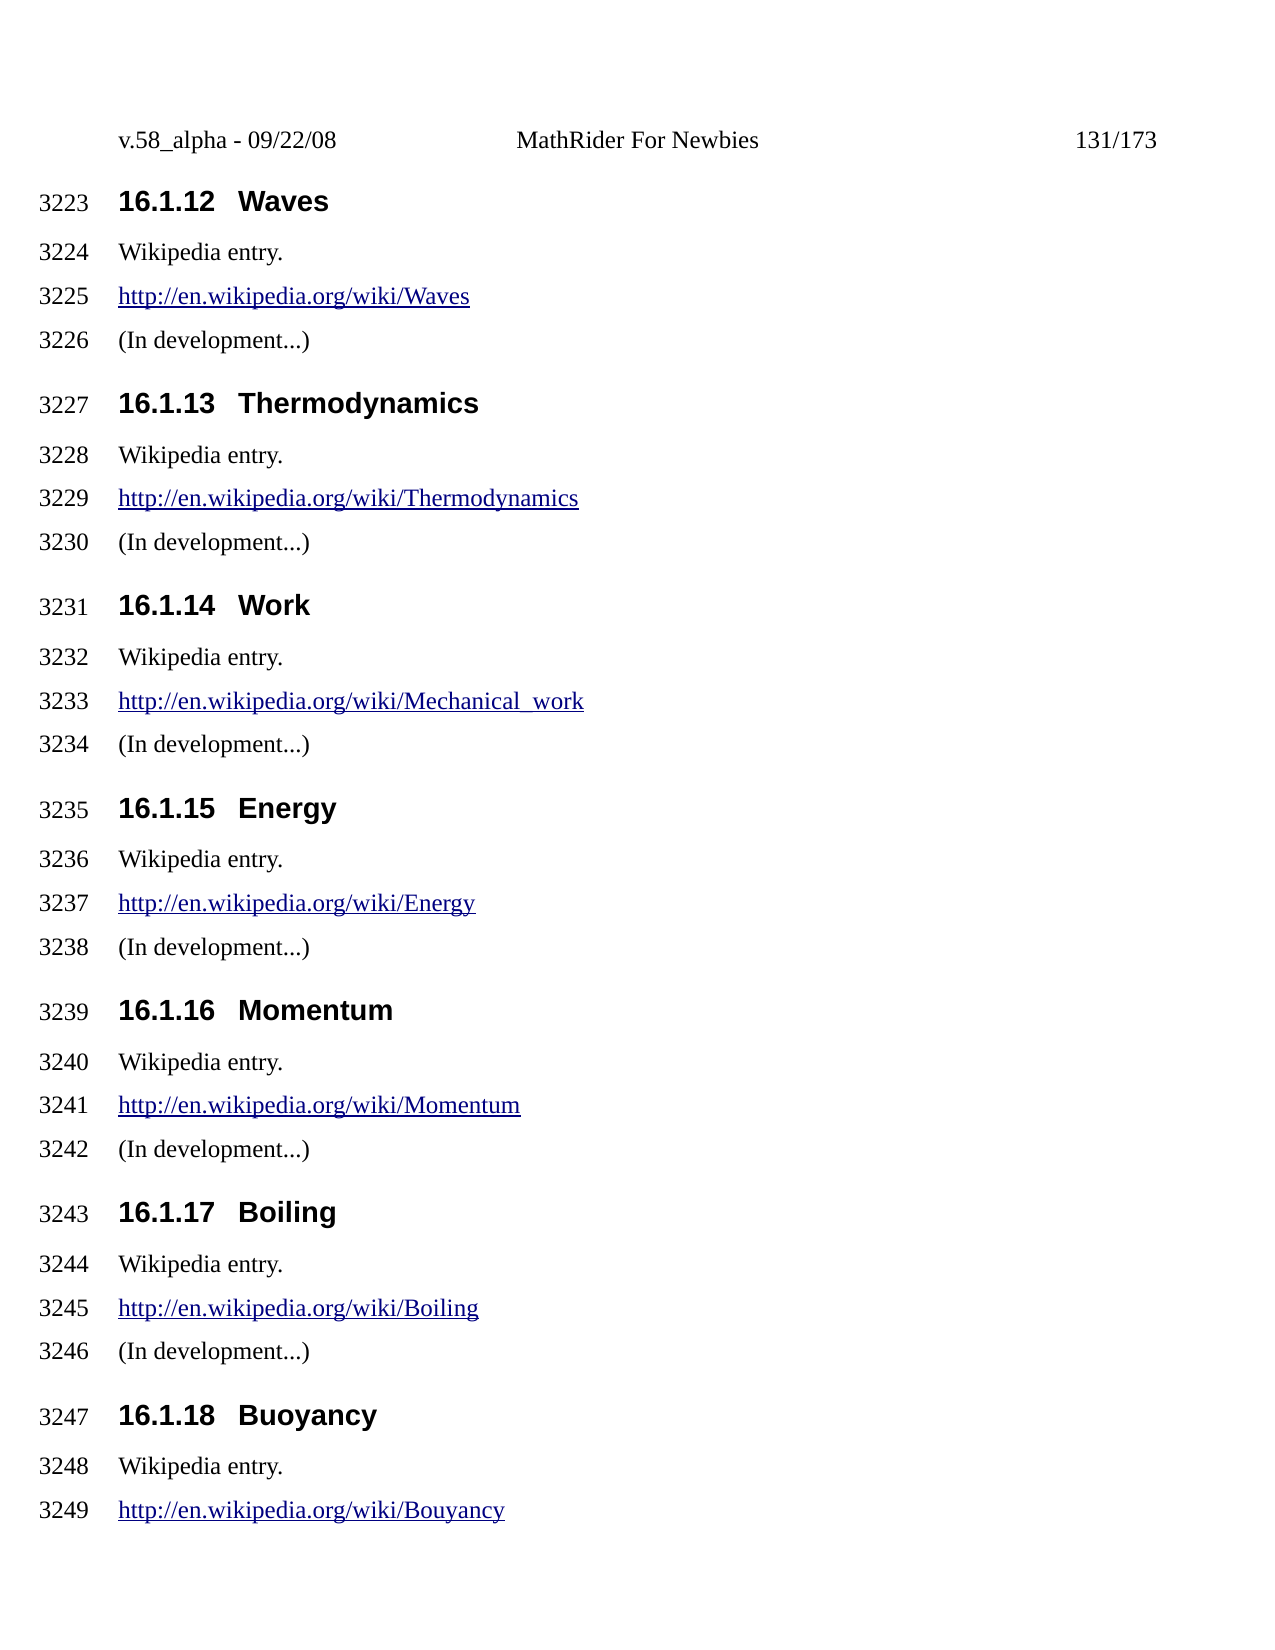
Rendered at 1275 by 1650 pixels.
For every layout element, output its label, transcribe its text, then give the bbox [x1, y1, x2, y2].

text http://en.wikipedia.org/wiki/Thermodynamics [118, 483, 1157, 512]
subtitle Energy [118, 791, 1157, 824]
text Wikipedia entry. [118, 1047, 1157, 1075]
subtitle Momentum [118, 993, 1157, 1027]
text http://en.wikipedia.org/wiki/Bouyancy [118, 1495, 1157, 1524]
text http://en.wikipedia.org/wiki/Mechanical_work [118, 686, 1157, 714]
text (In development...) [118, 325, 1157, 354]
subtitle Work [118, 588, 1157, 622]
subtitle Thermodynamics [118, 386, 1157, 420]
text Wikipedia entry. [118, 642, 1157, 671]
text Wikipedia entry. [118, 844, 1157, 873]
text http://en.wikipedia.org/wiki/Energy [118, 888, 1157, 917]
subtitle Boiling [118, 1195, 1157, 1229]
text http://en.wikipedia.org/wiki/Boiling [118, 1293, 1157, 1321]
text Wikipedia entry. [118, 237, 1157, 266]
text (In development...) [118, 1134, 1157, 1163]
text Wikipedia entry. [118, 440, 1157, 468]
text Wikipedia entry. [118, 1451, 1157, 1480]
text (In development...) [118, 1336, 1157, 1365]
text (In development...) [118, 729, 1157, 758]
subtitle Buoyancy [118, 1398, 1157, 1431]
text Wikipedia entry. [118, 1249, 1157, 1278]
text http://en.wikipedia.org/wiki/Waves [118, 281, 1157, 310]
text (In development...) [118, 932, 1157, 961]
subtitle Waves [118, 184, 1157, 217]
text http://en.wikipedia.org/wiki/Momentum [118, 1090, 1157, 1119]
text (In development...) [118, 527, 1157, 556]
